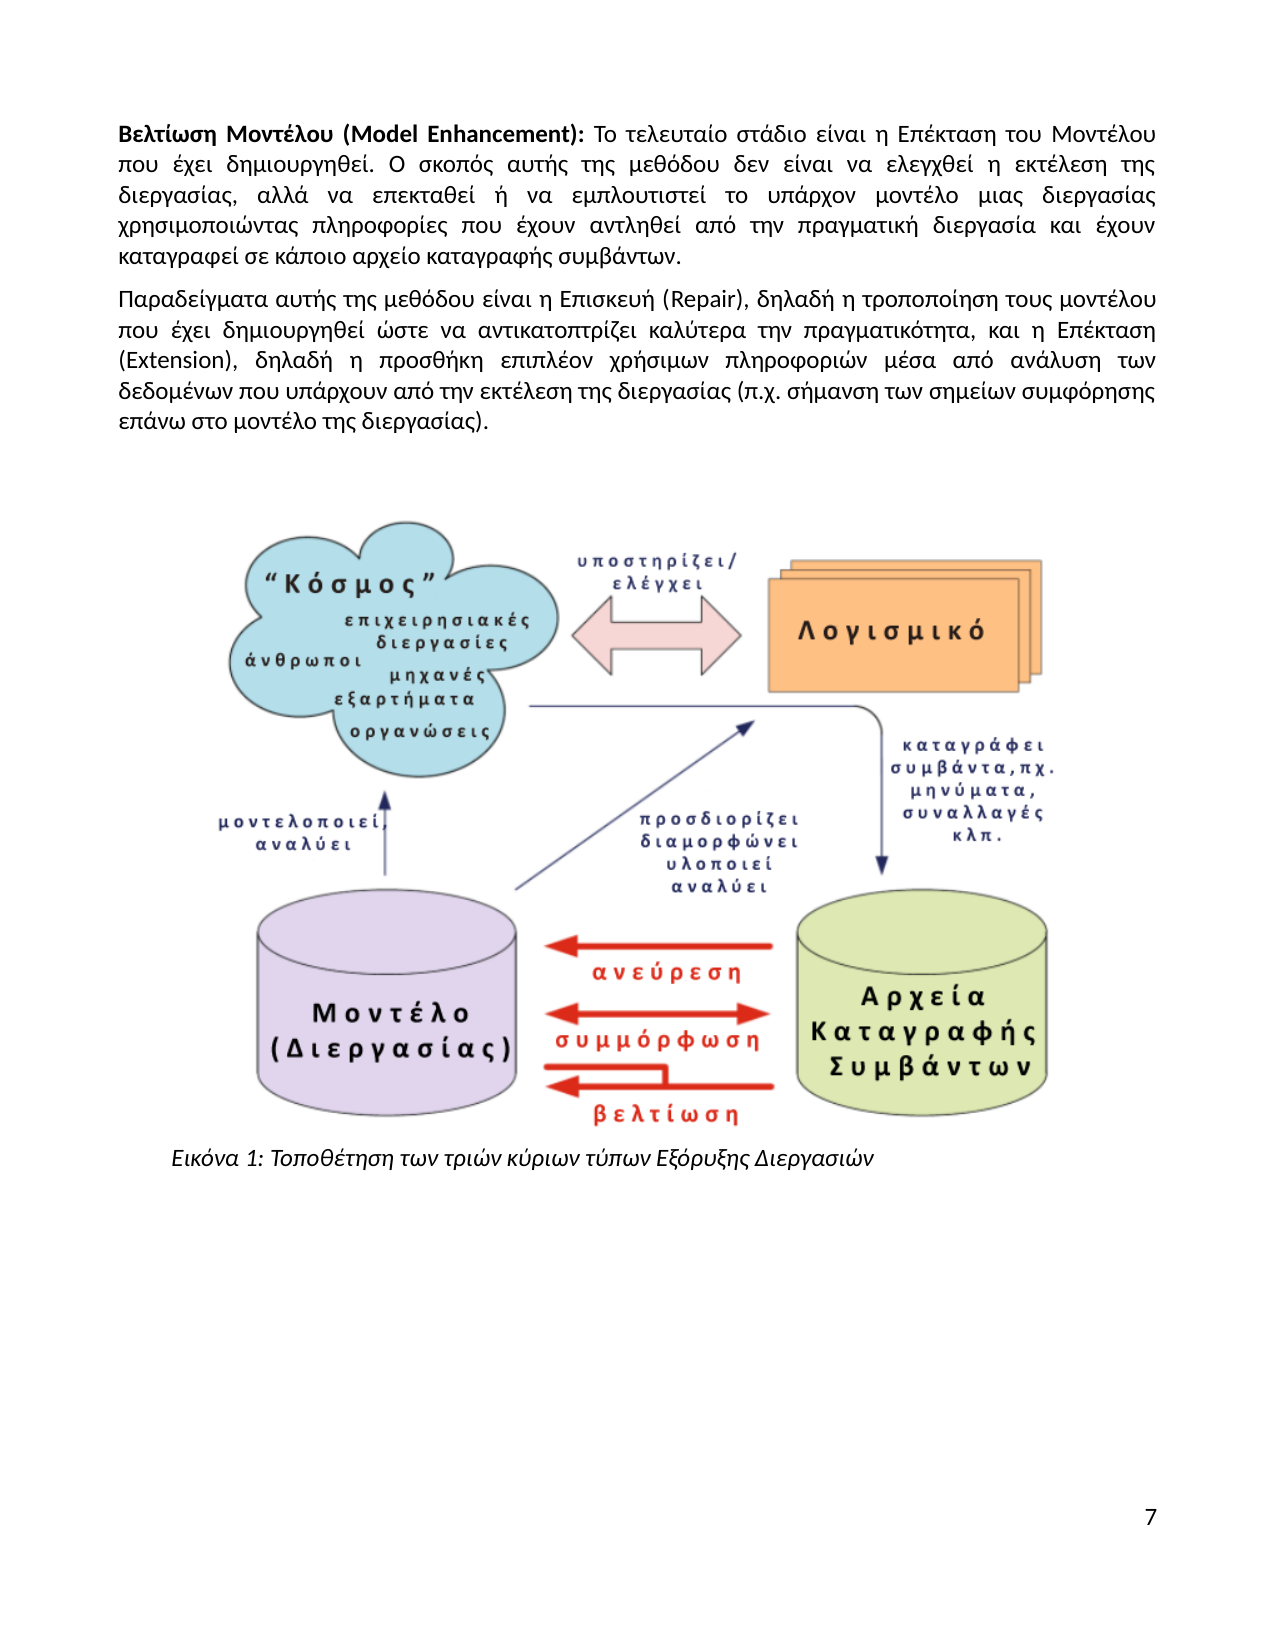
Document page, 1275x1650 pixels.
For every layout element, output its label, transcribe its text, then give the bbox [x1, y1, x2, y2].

text Βελτίωση Μοντέλου (Model Enhancement): Το τελευταίο στάδιο είναι η Επέκταση του Μοντέλου που έχει δημιουργηθεί. Ο σκοπός αυτής της μεθόδου δεν είναι να ελεγχθεί η εκτέλεση της διεργασίας, αλλά να επεκταθεί ή να εμπλουτιστεί το υπάρχον μοντέλο μιας διεργασίας χρησιμοποιώντας πληροφορίες που έχουν αντληθεί από την πραγματική διεργασία και έχουν καταγραφεί σε κάποιο αρχείο καταγραφής συμβάντων. [118, 118, 1157, 271]
text Παραδείγματα αυτής της μεθόδου είναι η Επισκευή (Repair), δηλαδή η τροποποίηση τους μοντέλου που έχει δημιουργηθεί ώστε να αντικατοπτρίζει καλύτερα την πραγματικότητα, και η Επέκταση (Extension), δηλαδή η προσθήκη επιπλέον χρήσιμων πληροφοριών μέσα από ανάλυση των δεδομένων που υπάρχουν από την εκτέλεση της διεργασίας (π.χ. σήμανση των σημείων συμφόρησης επάνω στο μοντέλο της διεργασίας). [118, 283, 1157, 436]
picture [171, 503, 1104, 1143]
text Εικόνα 1: Τοποθέτηση των τριών κύριων τύπων Εξόρυξης Διεργασιών [171, 1143, 1104, 1173]
